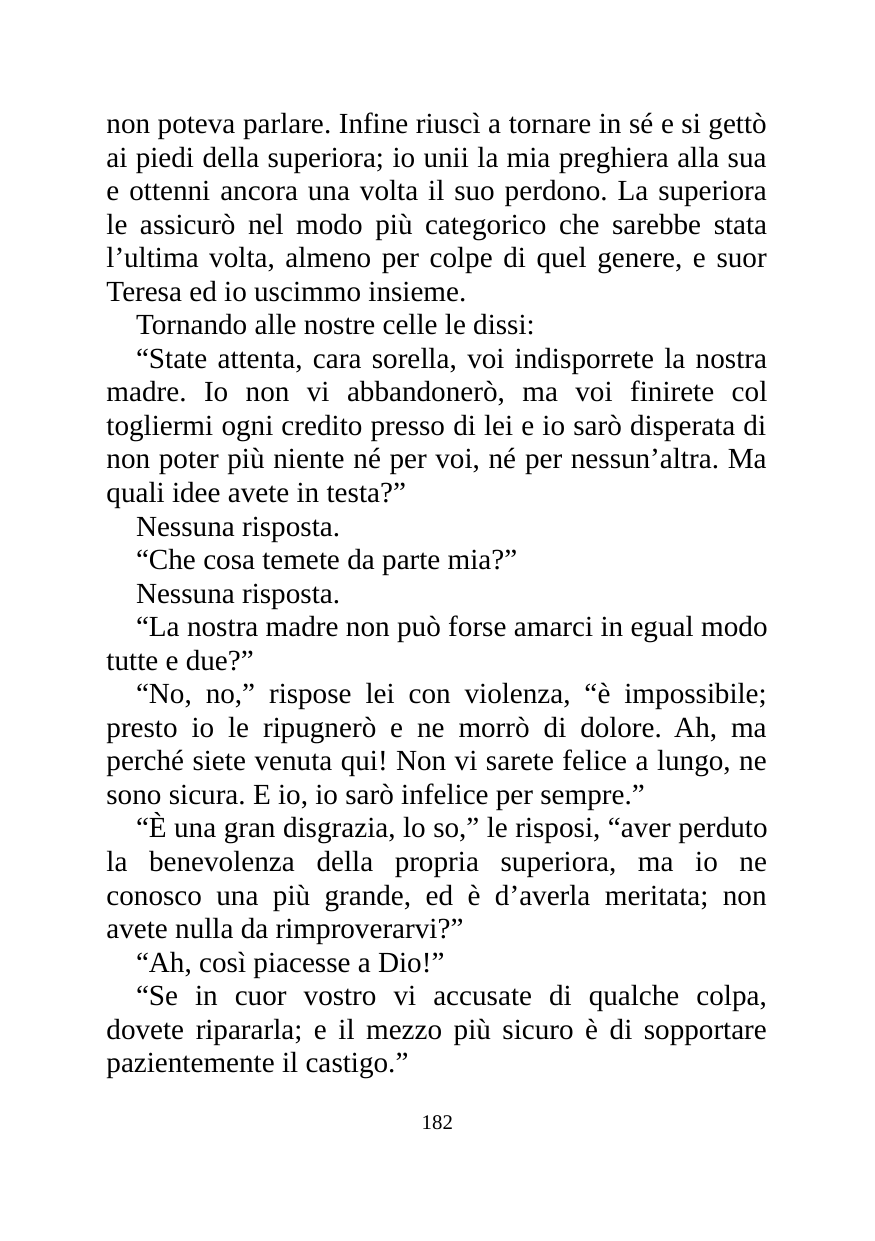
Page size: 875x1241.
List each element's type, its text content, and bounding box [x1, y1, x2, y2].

text “Ah, così piacesse a Dio!” [106, 945, 768, 978]
text “State attenta, cara sorella, voi indisporrete la nostra madre. Io non vi abbandonerò, ma voi finirete col togliermi ogni credito presso di lei e io sarò disperata di non poter più niente né per voi, né per nessun’altra. Ma quali idee avete in testa?” [106, 341, 768, 509]
text Nessuna risposta. [106, 576, 768, 609]
text “Se in cuor vostro vi accusate di qualche colpa, dovete ripararla; e il mezzo più sicuro è di sopportare pazientemente il castigo.” [106, 978, 768, 1079]
text “Che cosa temete da parte mia?” [106, 542, 768, 576]
text Nessuna risposta. [106, 509, 768, 542]
text “È una gran disgrazia, lo so,” le risposi, “aver perduto la benevolenza della propria superiora, ma io ne conosco una più grande, ed è d’averla meritata; non avete nulla da rimproverarvi?” [106, 811, 768, 945]
text Tornando alle nostre celle le dissi: [106, 307, 768, 341]
text “No, no,” rispose lei con violenza, “è impossibile; presto io le ripugnerò e ne morrò di dolore. Ah, ma perché siete venuta qui! Non vi sarete felice a lungo, ne sono sicura. E io, io sarò infelice per sempre.” [106, 676, 768, 811]
text “La nostra madre non può forse amarci in egual modo tutte e due?” [106, 609, 768, 676]
text non poteva parlare. Infine riuscì a tornare in sé e si gettò ai piedi della superiora; io unii la mia preghiera alla sua e ottenni ancora una volta il suo perdono. La superiora le assicurò nel modo più categorico che sarebbe stata l’ultima volta, almeno per colpe di quel genere, e suor Teresa ed io uscimmo insieme. [106, 106, 768, 307]
